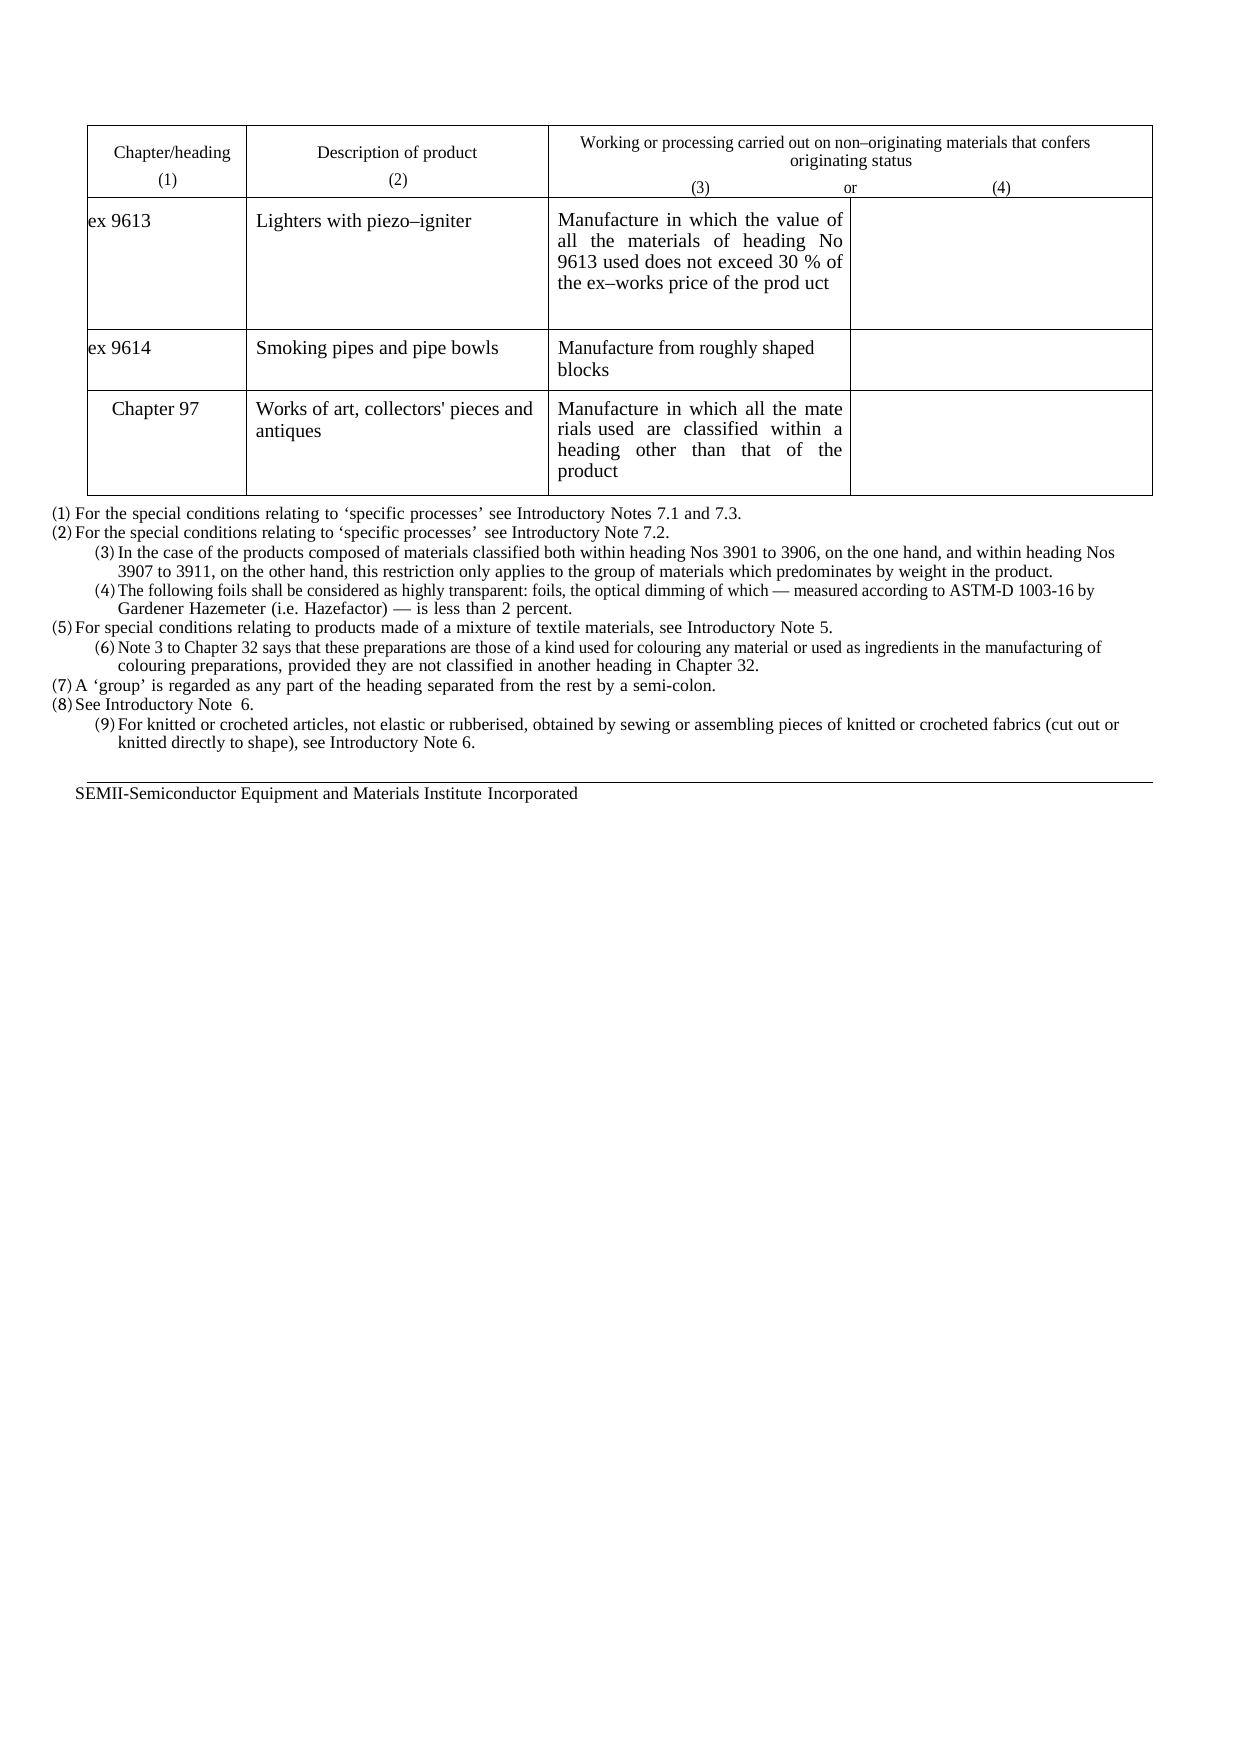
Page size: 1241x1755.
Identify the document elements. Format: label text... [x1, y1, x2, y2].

list In the case of the products composed of materials classified both within heading Nos 3901 to 3906, on the one hand, and within heading Nos 3907 to 3911, on the other hand, this restriction only applies to the group of materials which predominates by weight in the product. [94, 543, 1154, 581]
table_cell Manufacture from roughly shaped blocks [549, 330, 850, 390]
list For the special conditions relating to ‘specific processes’ see Introductory Notes 7.1 and 7.3. [51, 503, 1166, 523]
table_cell ex 9613 [88, 198, 246, 329]
table_cell Works of art, collectors' pieces and antiques [247, 391, 548, 495]
table_cell Lighters with piezo–igniter [247, 198, 548, 329]
table_header Working or processing carried out on non–originating materials that confers originating status (3) or (4) [549, 126, 1152, 197]
table_cell Smoking pipes and pipe bowls [247, 330, 548, 390]
table_cell Manufacture in which all the mate­ rials used are classified within a heading other than that of the product [549, 391, 850, 495]
list The following foils shall be considered as highly transparent: foils, the optical dimming of which — measured according to ASTM-D 1003-16 by Gardener Hazemeter (i.e. Hazefactor) — is less than 2 percent. [94, 581, 1153, 618]
list Note 3 to Chapter 32 says that these preparations are those of a kind used for colouring any material or used as ingredients in the manufacturing of colouring preparations, provided they are not classified in another heading in Chapter 32. [94, 638, 1153, 676]
table_cell Chapter 97 [88, 391, 246, 495]
list For the special conditions relating to ‘specific processes’ see Introductory Note 7.2. [51, 523, 1166, 543]
text SEMII-Semiconductor Equipment and Materials Institute Incorporated [75, 763, 1166, 803]
table_header Description of product (2) [247, 126, 548, 197]
table_cell ex 9614 [88, 330, 246, 390]
table_cell [851, 330, 1152, 390]
table_header Chapter/heading (1) [88, 126, 246, 197]
list See Introductory Note 6. [51, 695, 1166, 714]
table_cell Manufacture in which the value of all the materials of heading No 9613 used does not exceed 30 % of the ex–works price of the prod­ uct [549, 198, 850, 329]
table_cell [851, 198, 1152, 329]
list A ‘group’ is regarded as any part of the heading separated from the rest by a semi-colon. [51, 676, 1166, 695]
list For knitted or crocheted articles, not elastic or rubberised, obtained by sewing or assembling pieces of knitted or crocheted fabrics (cut out or knitted directly to shape), see Introductory Note 6. [94, 715, 1154, 752]
list For special conditions relating to products made of a mixture of textile materials, see Introductory Note 5. [51, 618, 1166, 638]
table_cell [851, 391, 1152, 495]
